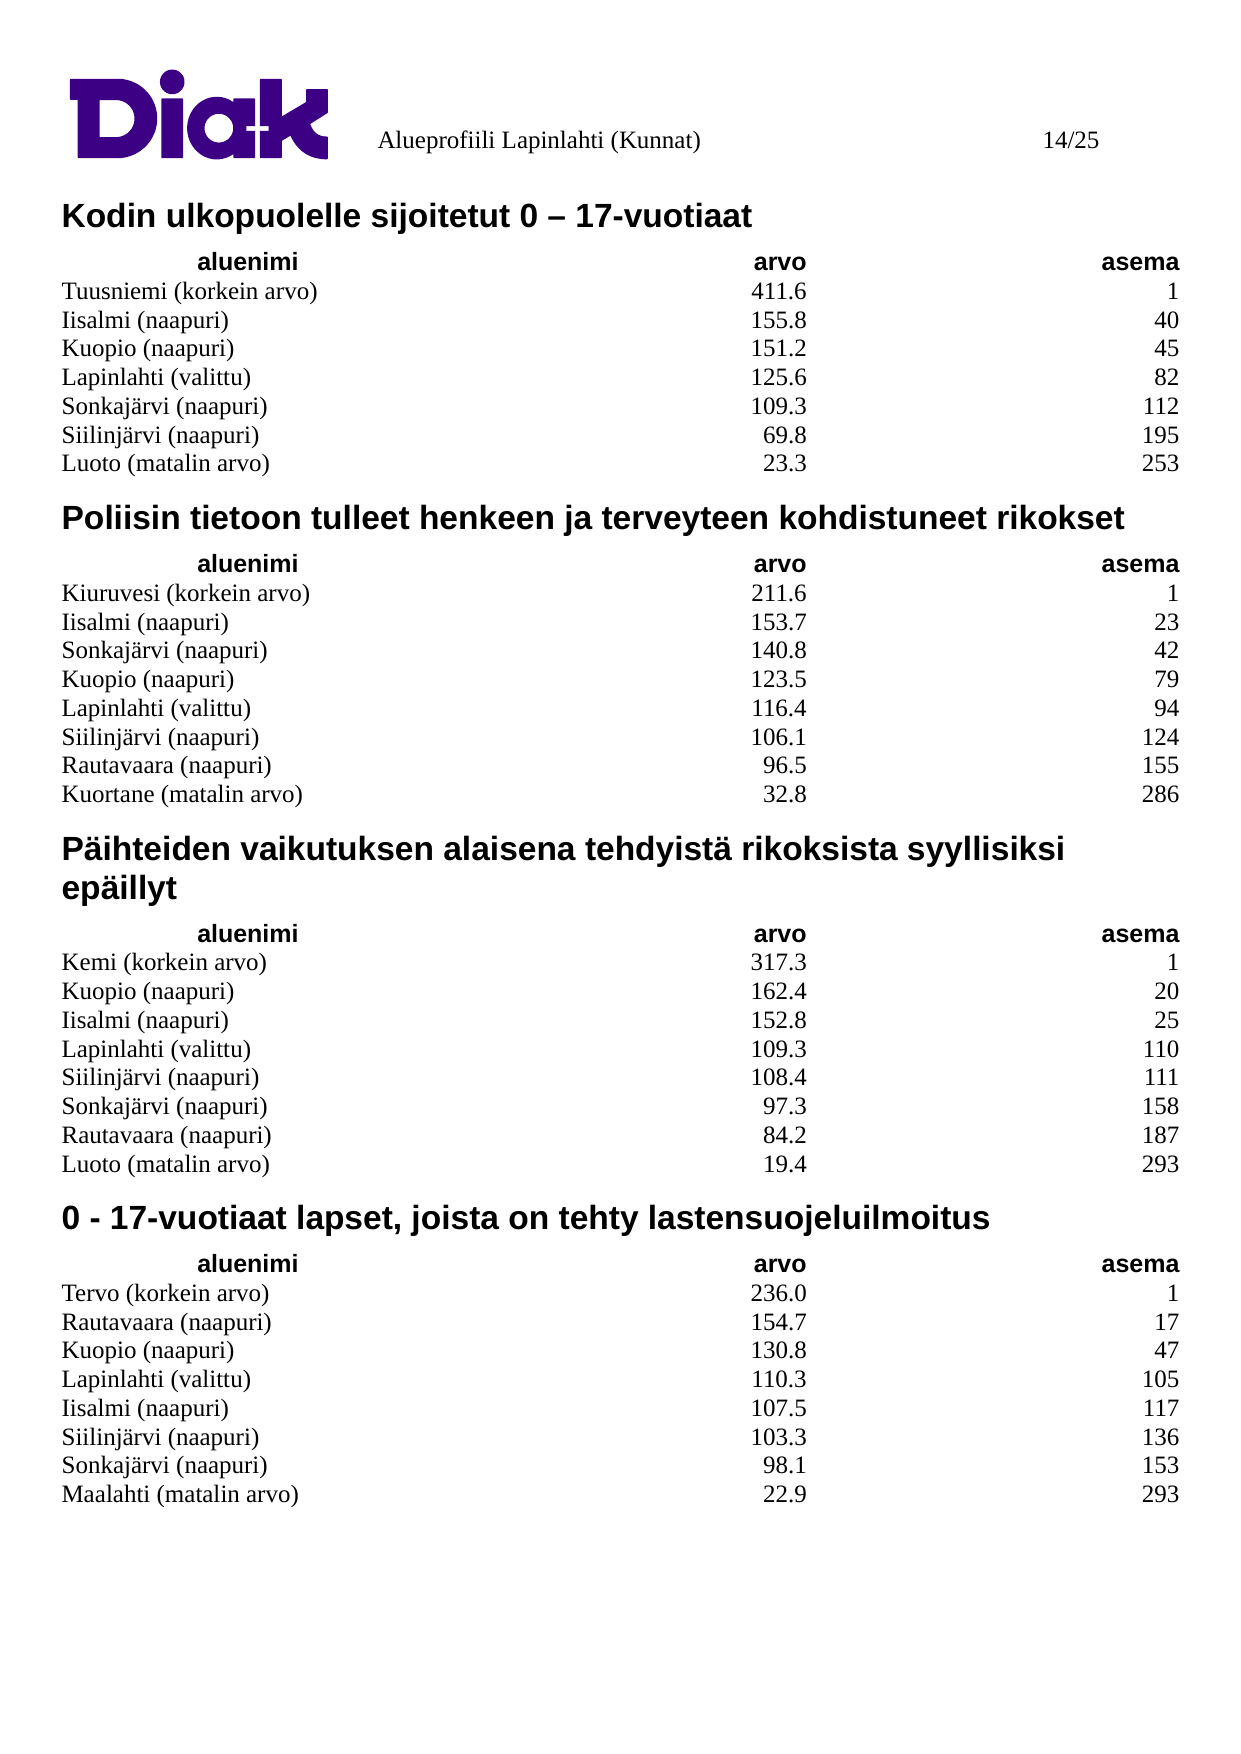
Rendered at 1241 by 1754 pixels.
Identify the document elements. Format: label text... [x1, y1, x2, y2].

table_cell Lapinlahti (valittu) [61, 693, 434, 722]
table_cell 155.8 [434, 305, 806, 333]
table_header asema [806, 919, 1179, 947]
table_cell Kemi (korkein arvo) [61, 948, 434, 976]
table_cell 130.8 [434, 1336, 806, 1364]
table_cell 69.8 [434, 420, 806, 448]
table_cell Siilinjärvi (naapuri) [61, 722, 434, 751]
table_cell 123.5 [434, 664, 806, 693]
subtitle 0 - 17-vuotiaat lapset, joista on tehty lastensuojeluilmoitus [61, 1198, 1179, 1237]
table_header aluenimi [61, 919, 434, 947]
table_cell Tervo (korkein arvo) [61, 1278, 434, 1307]
table_cell 187 [806, 1120, 1179, 1149]
table_header aluenimi [61, 247, 434, 276]
table_cell 42 [806, 636, 1179, 664]
table_cell Kuopio (naapuri) [61, 664, 434, 693]
table_cell 20 [806, 976, 1179, 1005]
subtitle Kodin ulkopuolelle sijoitetut 0 – 17-vuotiaat [61, 196, 1179, 235]
table_cell Lapinlahti (valittu) [61, 1364, 434, 1393]
table_cell Iisalmi (naapuri) [61, 305, 434, 333]
table_cell 153 [806, 1451, 1179, 1479]
table_cell Kuortane (matalin arvo) [61, 779, 434, 808]
table_cell Sonkajärvi (naapuri) [61, 636, 434, 664]
table_cell Iisalmi (naapuri) [61, 1393, 434, 1422]
table_cell 293 [806, 1479, 1179, 1508]
table_cell Luoto (matalin arvo) [61, 449, 434, 477]
table_cell Lapinlahti (valittu) [61, 362, 434, 391]
table_header arvo [434, 919, 806, 947]
table_cell 152.8 [434, 1005, 806, 1034]
table_cell 19.4 [434, 1149, 806, 1177]
table_cell 158 [806, 1091, 1179, 1120]
table_cell 22.9 [434, 1479, 806, 1508]
table_cell 103.3 [434, 1422, 806, 1451]
table_cell 236.0 [434, 1278, 806, 1307]
table_cell 117 [806, 1393, 1179, 1422]
table_cell 84.2 [434, 1120, 806, 1149]
table_cell 47 [806, 1336, 1179, 1364]
table_cell 162.4 [434, 976, 806, 1005]
table_cell 155 [806, 751, 1179, 779]
table_cell 82 [806, 362, 1179, 391]
table_cell 411.6 [434, 276, 806, 305]
table_cell Iisalmi (naapuri) [61, 1005, 434, 1034]
table_cell 23 [806, 607, 1179, 636]
table_header arvo [434, 549, 806, 578]
table_cell 293 [806, 1149, 1179, 1177]
table_cell Siilinjärvi (naapuri) [61, 1063, 434, 1091]
table_cell Maalahti (matalin arvo) [61, 1479, 434, 1508]
table_cell 109.3 [434, 1034, 806, 1062]
table_cell Rautavaara (naapuri) [61, 1307, 434, 1336]
table_cell 124 [806, 722, 1179, 751]
table_cell 23.3 [434, 449, 806, 477]
table_cell 154.7 [434, 1307, 806, 1336]
table_cell 94 [806, 693, 1179, 722]
table_cell 96.5 [434, 751, 806, 779]
table_header aluenimi [61, 1249, 434, 1278]
table_cell 195 [806, 420, 1179, 448]
table_cell 98.1 [434, 1451, 806, 1479]
table_cell 253 [806, 449, 1179, 477]
table_cell Sonkajärvi (naapuri) [61, 391, 434, 420]
table_cell 112 [806, 391, 1179, 420]
table_cell 286 [806, 779, 1179, 808]
table_cell Sonkajärvi (naapuri) [61, 1451, 434, 1479]
table_cell 79 [806, 664, 1179, 693]
table_cell 97.3 [434, 1091, 806, 1120]
table_cell 110 [806, 1034, 1179, 1062]
table_cell 1 [806, 948, 1179, 976]
table_cell 17 [806, 1307, 1179, 1336]
table_cell 107.5 [434, 1393, 806, 1422]
table_cell 1 [806, 578, 1179, 607]
table_cell 151.2 [434, 334, 806, 362]
table_cell 45 [806, 334, 1179, 362]
table_cell 109.3 [434, 391, 806, 420]
table_cell Kuopio (naapuri) [61, 1336, 434, 1364]
table_cell 32.8 [434, 779, 806, 808]
table_cell Siilinjärvi (naapuri) [61, 1422, 434, 1451]
table_header arvo [434, 1249, 806, 1278]
table_cell 1 [806, 276, 1179, 305]
table_cell 140.8 [434, 636, 806, 664]
table_cell 40 [806, 305, 1179, 333]
table_cell Lapinlahti (valittu) [61, 1034, 434, 1062]
table_cell Siilinjärvi (naapuri) [61, 420, 434, 448]
subtitle Poliisin tietoon tulleet henkeen ja terveyteen kohdistuneet rikokset [61, 498, 1179, 537]
table_header aluenimi [61, 549, 434, 578]
table_cell 116.4 [434, 693, 806, 722]
table_cell Tuusniemi (korkein arvo) [61, 276, 434, 305]
table_header asema [806, 1249, 1179, 1278]
table_cell Iisalmi (naapuri) [61, 607, 434, 636]
table_cell Kuopio (naapuri) [61, 976, 434, 1005]
table_cell 125.6 [434, 362, 806, 391]
table_header asema [806, 247, 1179, 276]
table_cell 106.1 [434, 722, 806, 751]
table_cell 105 [806, 1364, 1179, 1393]
table_cell 108.4 [434, 1063, 806, 1091]
table_cell 153.7 [434, 607, 806, 636]
table_cell 136 [806, 1422, 1179, 1451]
table_cell Kuopio (naapuri) [61, 334, 434, 362]
table_cell Kiuruvesi (korkein arvo) [61, 578, 434, 607]
table_cell 25 [806, 1005, 1179, 1034]
table_cell 317.3 [434, 948, 806, 976]
table_cell 110.3 [434, 1364, 806, 1393]
table_cell Luoto (matalin arvo) [61, 1149, 434, 1177]
table_cell 111 [806, 1063, 1179, 1091]
table_header asema [806, 549, 1179, 578]
table_cell Rautavaara (naapuri) [61, 1120, 434, 1149]
table_cell Sonkajärvi (naapuri) [61, 1091, 434, 1120]
subtitle Päihteiden vaikutuksen alaisena tehdyistä rikoksista syyllisiksi epäillyt [61, 829, 1179, 906]
table_cell Rautavaara (naapuri) [61, 751, 434, 779]
table_cell 1 [806, 1278, 1179, 1307]
table_header arvo [434, 247, 806, 276]
table_cell 211.6 [434, 578, 806, 607]
